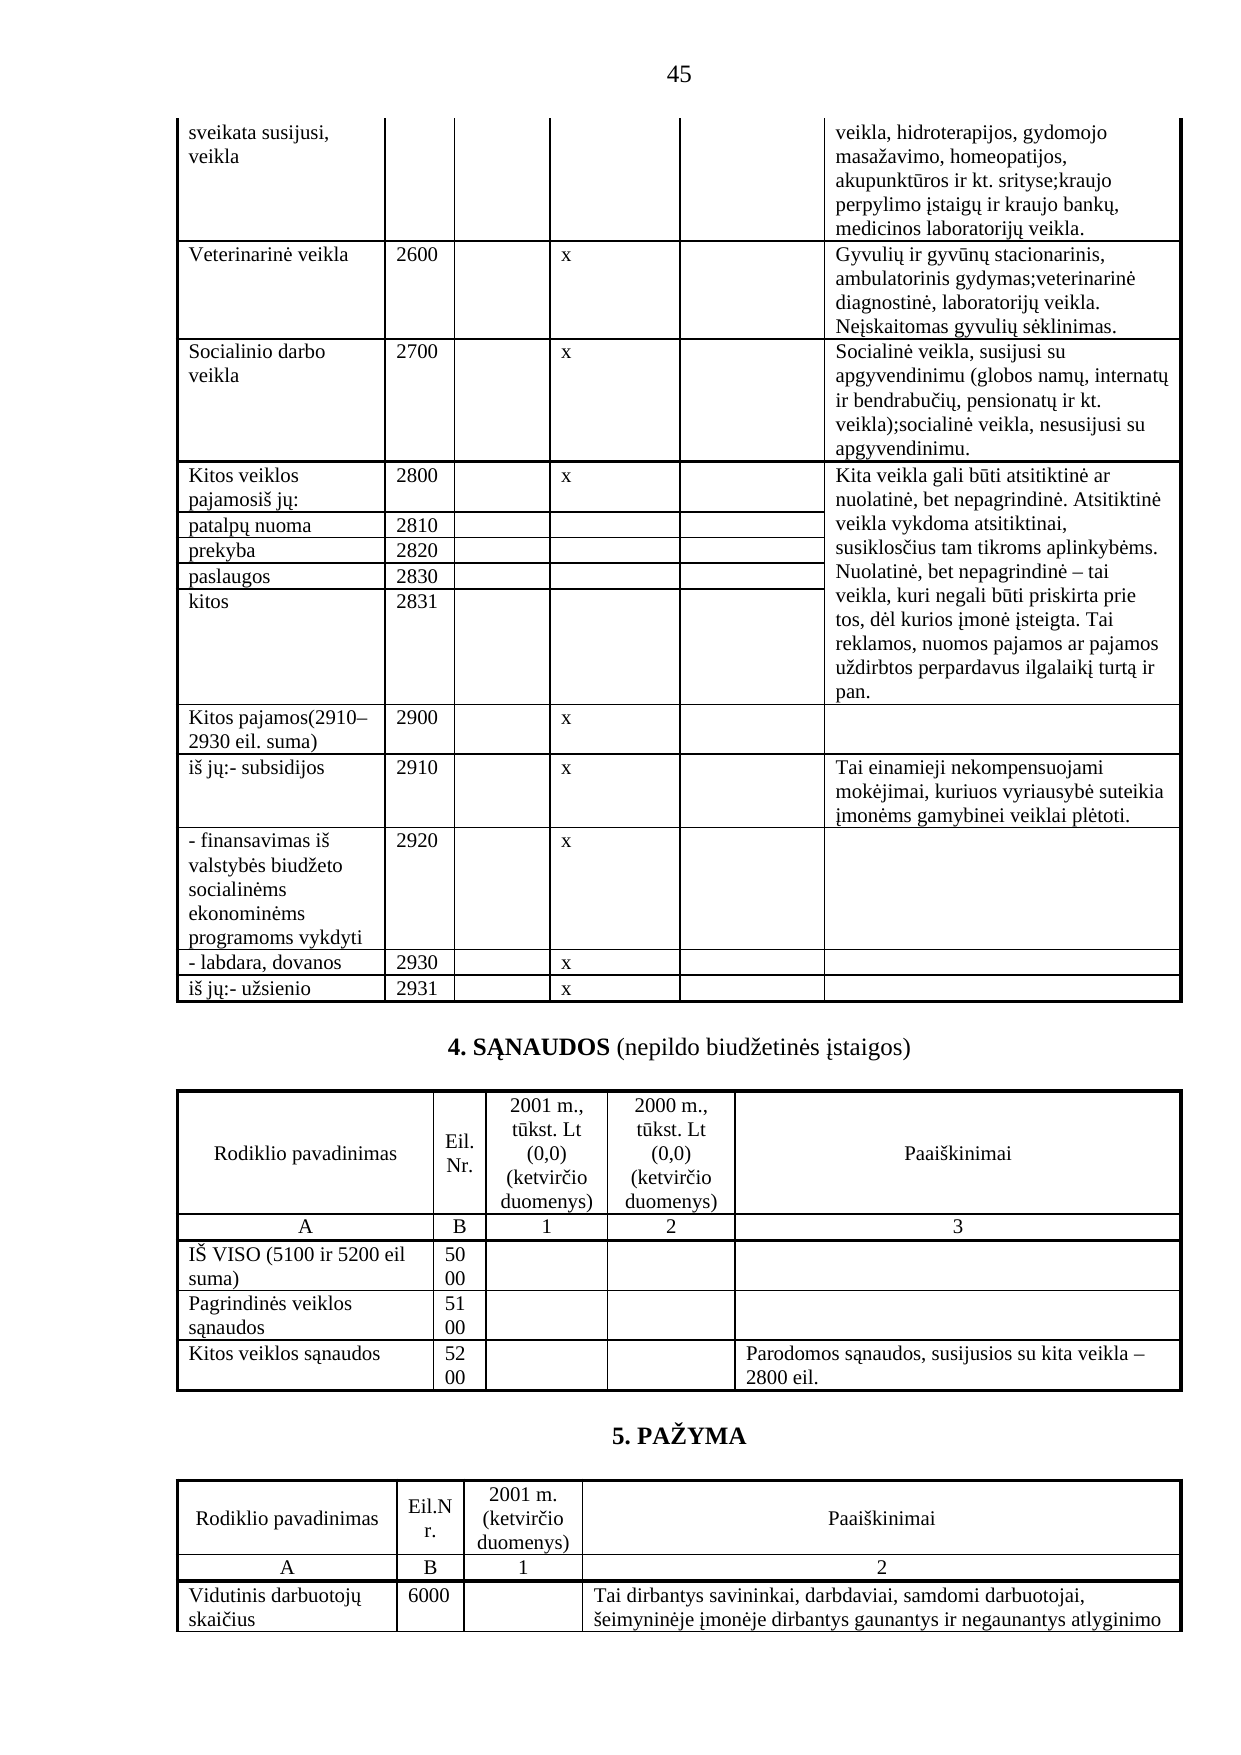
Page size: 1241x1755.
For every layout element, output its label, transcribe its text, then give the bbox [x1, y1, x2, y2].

table_header Eil.Nr. [398, 1482, 463, 1554]
table_cell veikla, hidroterapijos, gydomojo masažavimo, homeopatijos, akupunktūros ir kt. srityse;kraujo perpylimo įstaigų ir kraujo bankų, medicinos laboratorijų veikla. [825, 118, 1179, 240]
table_cell [455, 242, 549, 338]
table_cell 1 [487, 1215, 607, 1238]
table_cell 6000 [398, 1583, 463, 1631]
table_cell [681, 950, 824, 974]
table_cell - labdara, dovanos [179, 950, 384, 974]
table_cell iš jų:- subsidijos [179, 755, 384, 827]
table_cell [736, 1242, 1179, 1290]
table_cell B [434, 1215, 485, 1238]
table_cell x [551, 463, 679, 511]
table_cell [681, 755, 824, 827]
table_cell 5100 [434, 1291, 485, 1339]
table_cell [825, 828, 1179, 949]
table_cell kitos [179, 590, 384, 703]
table_header Eil.Nr. [434, 1093, 485, 1213]
table_cell 2810 [386, 513, 454, 537]
table_cell paslaugos [179, 564, 384, 588]
table_cell [455, 828, 549, 949]
table_cell gyvulių ir gyvūnų stacionarinis, ambulatorinis gydymas;veterinarinė diagnostinė, laboratorijų veikla. Neįskaitomas gyvulių sėklinimas. [825, 242, 1179, 338]
table_cell [455, 976, 549, 1000]
table_cell [681, 705, 824, 753]
table_cell 2930 [386, 950, 454, 974]
table_cell [455, 118, 549, 240]
table_cell [465, 1583, 582, 1631]
text 4. SĄNAUDOS (nepildo biudžetinės įstaigos) [177, 1032, 1181, 1061]
table_cell [487, 1341, 607, 1389]
table_cell [681, 340, 824, 460]
table_cell [551, 590, 679, 703]
table_cell x [551, 340, 679, 460]
table_cell 2830 [386, 564, 454, 588]
table_cell Kitos veiklos pajamosiš jų: [179, 463, 384, 511]
table_cell [487, 1291, 607, 1339]
text 5. PAŽYMA [177, 1421, 1181, 1450]
table_cell [681, 242, 824, 338]
table_cell [608, 1291, 734, 1339]
table_cell [608, 1242, 734, 1290]
table_cell patalpų nuoma [179, 513, 384, 537]
table_cell x [551, 755, 679, 827]
table_cell 1 [465, 1555, 582, 1579]
table_header 2000 m., tūkst. Lt (0,0) (ketvirčio duomenys) [608, 1093, 734, 1213]
table_cell [455, 564, 549, 588]
table_header 2001 m. (ketvirčio duomenys) [465, 1482, 582, 1554]
table_cell [551, 513, 679, 537]
table_cell 2831 [386, 590, 454, 703]
table_cell Kita veikla gali būti atsitiktinė ar nuolatinė, bet nepagrindinė. Atsitiktinė veikla vykdoma atsitiktinai, susiklosčius tam tikroms aplinkybėms. Nuolatinė, bet nepagrindinė – tai veikla, kuri negali būti priskirta prie tos, dėl kurios įmonė įsteigta. Tai reklamos, nuomos pajamos ar pajamos uždirbtos perpardavus ilgalaikį turtą ir pan. [825, 463, 1179, 703]
table_cell iš jų:- užsienio [179, 976, 384, 1000]
table_cell A [179, 1555, 396, 1579]
table_cell [455, 340, 549, 460]
table_cell [825, 950, 1179, 974]
table_cell [825, 976, 1179, 1000]
table_cell [455, 705, 549, 753]
table_cell 2800 [386, 463, 454, 511]
table_cell x [551, 828, 679, 949]
table_cell [551, 564, 679, 588]
table_cell IŠ VISO (5100 ir 5200 eil suma) [179, 1242, 433, 1290]
table_cell - finansavimas iš valstybės biudžeto socialinėms ekonominėms programoms vykdyti [179, 828, 384, 949]
table_cell 2600 [386, 242, 454, 338]
table_cell B [398, 1555, 463, 1579]
table_cell x [551, 976, 679, 1000]
table_header 2001 m., tūkst. Lt (0,0) (ketvirčio duomenys) [487, 1093, 607, 1213]
table_cell [681, 463, 824, 511]
table_cell [681, 828, 824, 949]
table_cell Socialinio darbo veikla [179, 340, 384, 460]
table_cell [386, 118, 454, 240]
table_cell [825, 705, 1179, 753]
table_header Paaiškinimai [736, 1093, 1179, 1213]
table_cell [681, 976, 824, 1000]
table_cell [681, 118, 824, 240]
table_cell 2910 [386, 755, 454, 827]
table_cell [681, 590, 824, 703]
table_cell Tai einamieji nekompensuojami mokėjimai, kuriuos vyriausybė suteikia įmonėms gamybinei veiklai plėtoti. [825, 755, 1179, 827]
table_cell sveikata susijusi, veikla [179, 118, 384, 240]
table_cell 3 [736, 1215, 1179, 1238]
table_header Rodiklio pavadinimas [179, 1482, 396, 1554]
table_cell Kitos veiklos sąnaudos [179, 1341, 433, 1389]
table_header Rodiklio pavadinimas [179, 1093, 433, 1213]
table_cell prekyba [179, 538, 384, 562]
table_cell [455, 538, 549, 562]
table_cell 2820 [386, 538, 454, 562]
table_cell Veterinarinė veikla [179, 242, 384, 338]
table_cell x [551, 950, 679, 974]
table_cell [681, 564, 824, 588]
table_header Paaiškinimai [583, 1482, 1179, 1554]
table_cell A [179, 1215, 433, 1238]
table_cell [455, 950, 549, 974]
table_cell Kitos pajamos(2910–2930 eil. suma) [179, 705, 384, 753]
table_cell Tai dirbantys savininkai, darbdaviai, samdomi darbuotojai, šeimyninėje įmonėje dirbantys gaunantys ir negaunantys atlyginimo [583, 1583, 1179, 1631]
table_cell [551, 538, 679, 562]
table_cell 2 [583, 1555, 1179, 1579]
table_cell 5200 [434, 1341, 485, 1389]
table_cell socialinė veikla, susijusi su apgyvendinimu (globos namų, internatų ir bendrabučių, pensionatų ir kt. veikla);socialinė veikla, nesusijusi su apgyvendinimu. [825, 340, 1179, 460]
table_cell [455, 513, 549, 537]
table_cell 2700 [386, 340, 454, 460]
table_cell [681, 513, 824, 537]
table_cell [487, 1242, 607, 1290]
table_cell Vidutinis darbuotojų skaičius [179, 1583, 396, 1631]
table_cell 2920 [386, 828, 454, 949]
table_cell 5000 [434, 1242, 485, 1290]
table_cell [608, 1341, 734, 1389]
table_cell [455, 590, 549, 703]
table_cell Parodomos sąnaudos, susijusios su kita veikla – 2800 eil. [736, 1341, 1179, 1389]
table_cell [455, 463, 549, 511]
table_cell 2931 [386, 976, 454, 1000]
table_cell [736, 1291, 1179, 1339]
table_cell 2 [608, 1215, 734, 1238]
table_cell [455, 755, 549, 827]
table_cell Pagrindinės veiklos sąnaudos [179, 1291, 433, 1339]
table_cell x [551, 705, 679, 753]
table_cell [681, 538, 824, 562]
table_cell x [551, 242, 679, 338]
table_cell 2900 [386, 705, 454, 753]
table_cell [551, 118, 679, 240]
